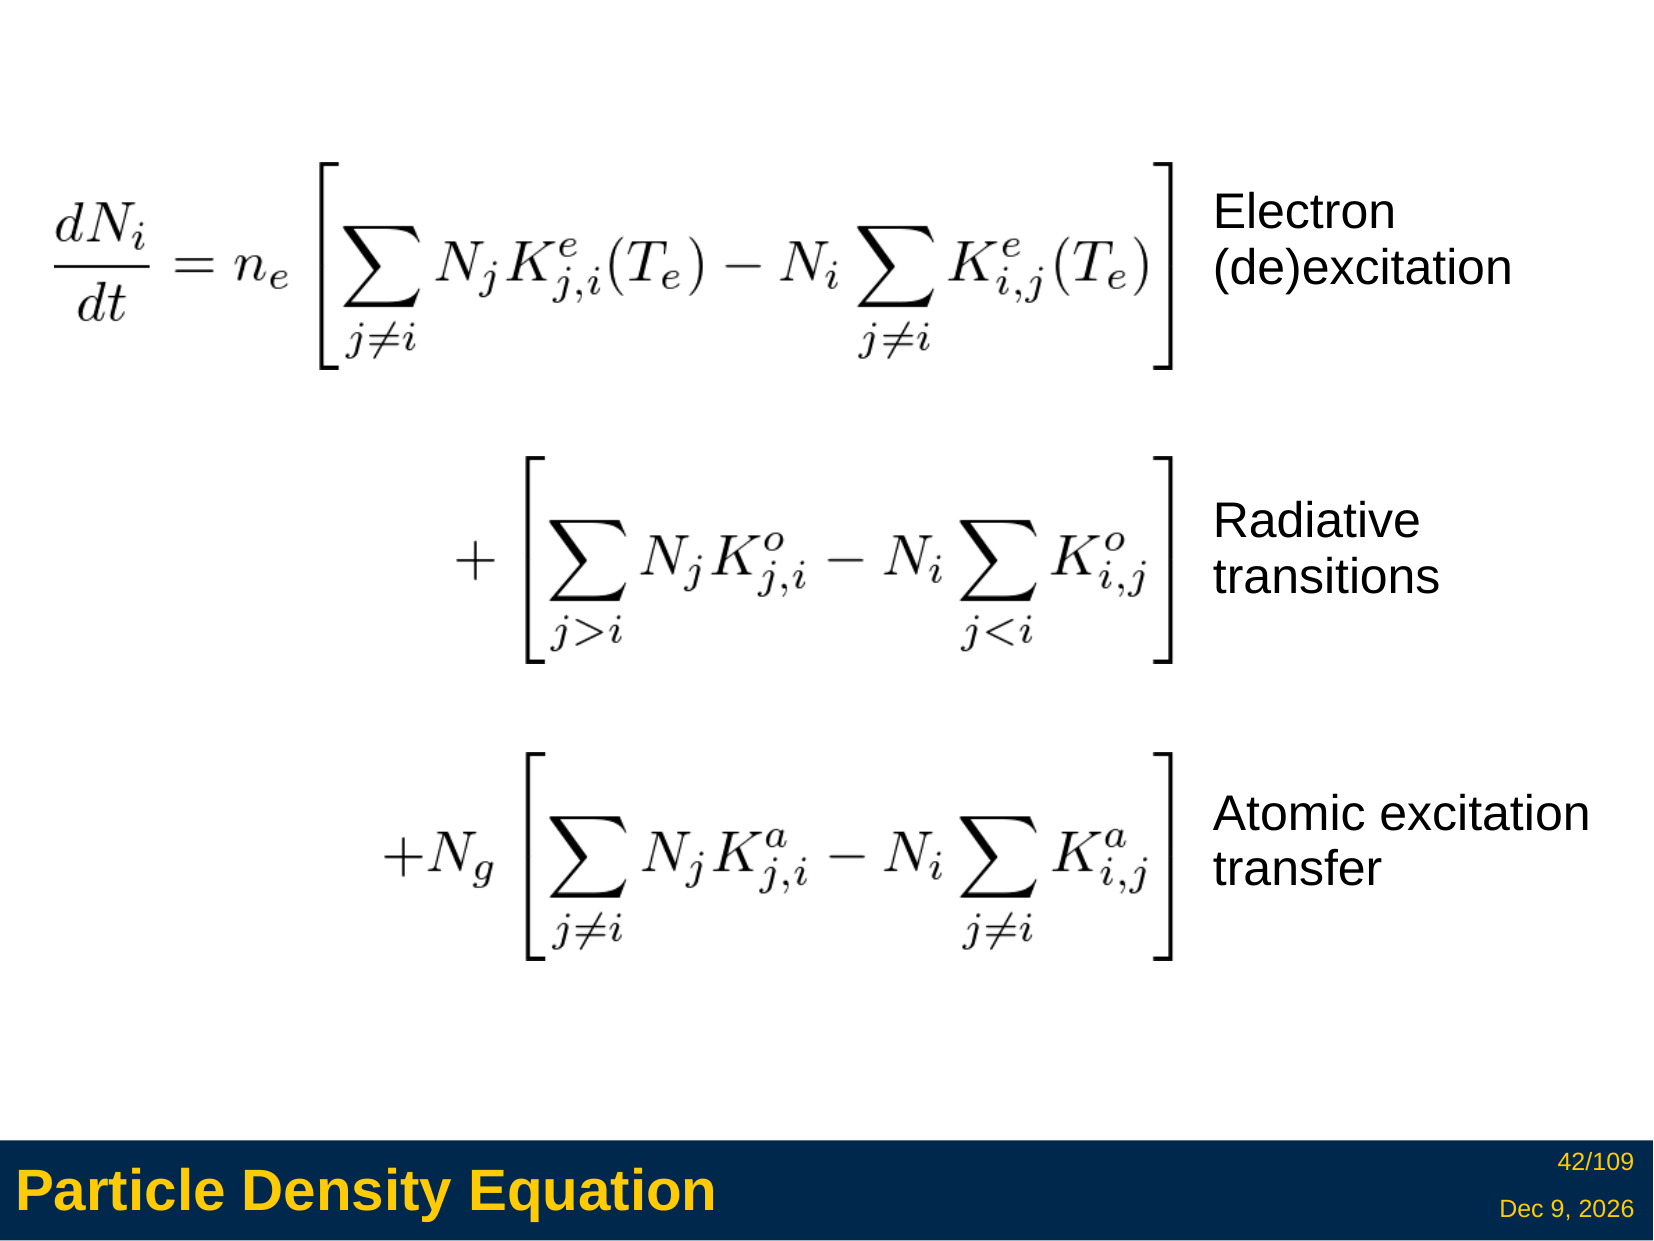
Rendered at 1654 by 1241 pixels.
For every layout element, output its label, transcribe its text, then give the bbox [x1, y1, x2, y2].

picture [456, 456, 1174, 664]
picture [384, 752, 1174, 961]
text_box Atomic excitation transfer [1198, 777, 1606, 936]
text_box Radiative transitions [1198, 484, 1456, 644]
text_box Electron (de)excitation [1198, 176, 1528, 335]
title Particle Density Equation [14, 1140, 1380, 1241]
picture [54, 162, 1174, 370]
